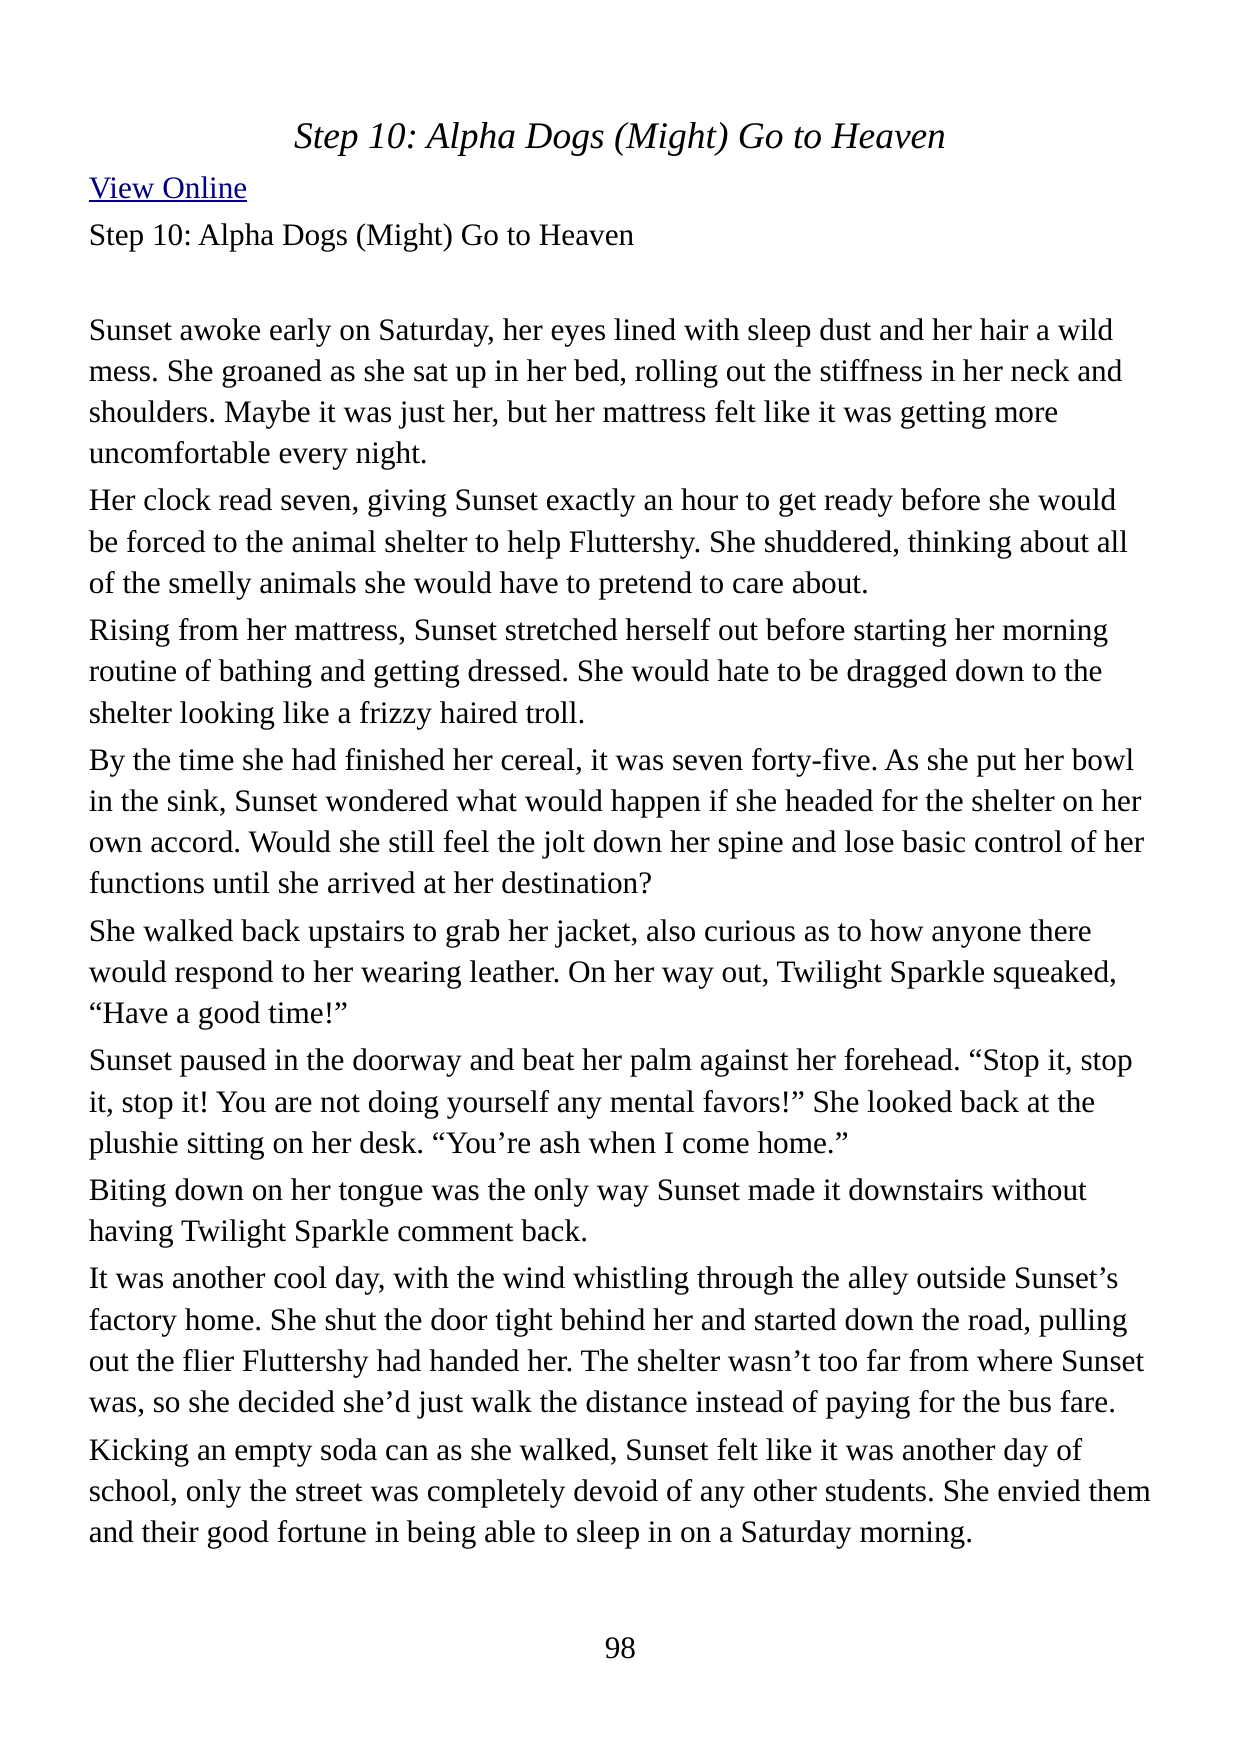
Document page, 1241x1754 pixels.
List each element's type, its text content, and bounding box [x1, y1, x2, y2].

text Rising from her mattress, Sunset stretched herself out before starting her morning routine of bathing and getting dressed. She would hate to be dragged down to the shelter looking like a frizzy haired troll. [88, 611, 1152, 730]
text Sunset awoke early on Saturday, her eyes lined with sleep dust and her hair a wild mess. She groaned as she sat up in her bed, rolling out the stiffness in her neck and shoulders. Maybe it was just her, but her mattress felt like it was getting more uncomfortable every night. [88, 311, 1152, 470]
text Sunset paused in the doorway and beat her palm against her forehead. “Stop it, stop it, stop it! You are not doing yourself any mental favors!” She looked back at the plushie sitting on her desk. “You’re ash when I come home.” [88, 1042, 1152, 1160]
text Her clock read seven, giving Sunset exactly an hour to get ready before she would be forced to the animal shelter to help Fluttershy. She shuddered, thinking about all of the smelly animals she would have to pretend to care about. [88, 482, 1152, 600]
text View Online [88, 169, 1152, 205]
text Biting down on her tongue was the only way Sunset made it downstairs without having Twilight Sparkle comment back. [88, 1171, 1152, 1248]
text Step 10: Alpha Dogs (Might) Go to Heaven [88, 216, 1152, 252]
text It was another cool day, with the wind whistling through the alley outside Sunset’s factory home. She shut the door tight behind her and started down the road, pulling out the flier Fluttershy had handed her. The shelter wasn’t too far from where Sunset was, so she decided she’d just walk the distance instead of paying for the bus fare. [88, 1260, 1152, 1419]
text By the time she had finished her cereal, it was seven forty-five. As she put her bowl in the sink, Sunset wondered what would happen if she headed for the shelter on her own accord. Would she still feel the jolt down her spine and lose basic control of her functions until she arrived at her destination? [88, 741, 1152, 901]
subtitle Step 10: Alpha Dogs (Might) Go to Heaven [88, 113, 1152, 157]
text She walked back upstairs to grab her jacket, also curious as to how anyone there would respond to her wearing leather. On her way out, Twilight Sparkle squeaked, “Have a good time!” [88, 912, 1152, 1030]
text Kicking an empty soda can as she walked, Sunset felt like it was another day of school, only the street was completely devoid of any other students. She envied them and their good fortune in being able to sleep in on a Saturday morning. [88, 1431, 1152, 1549]
